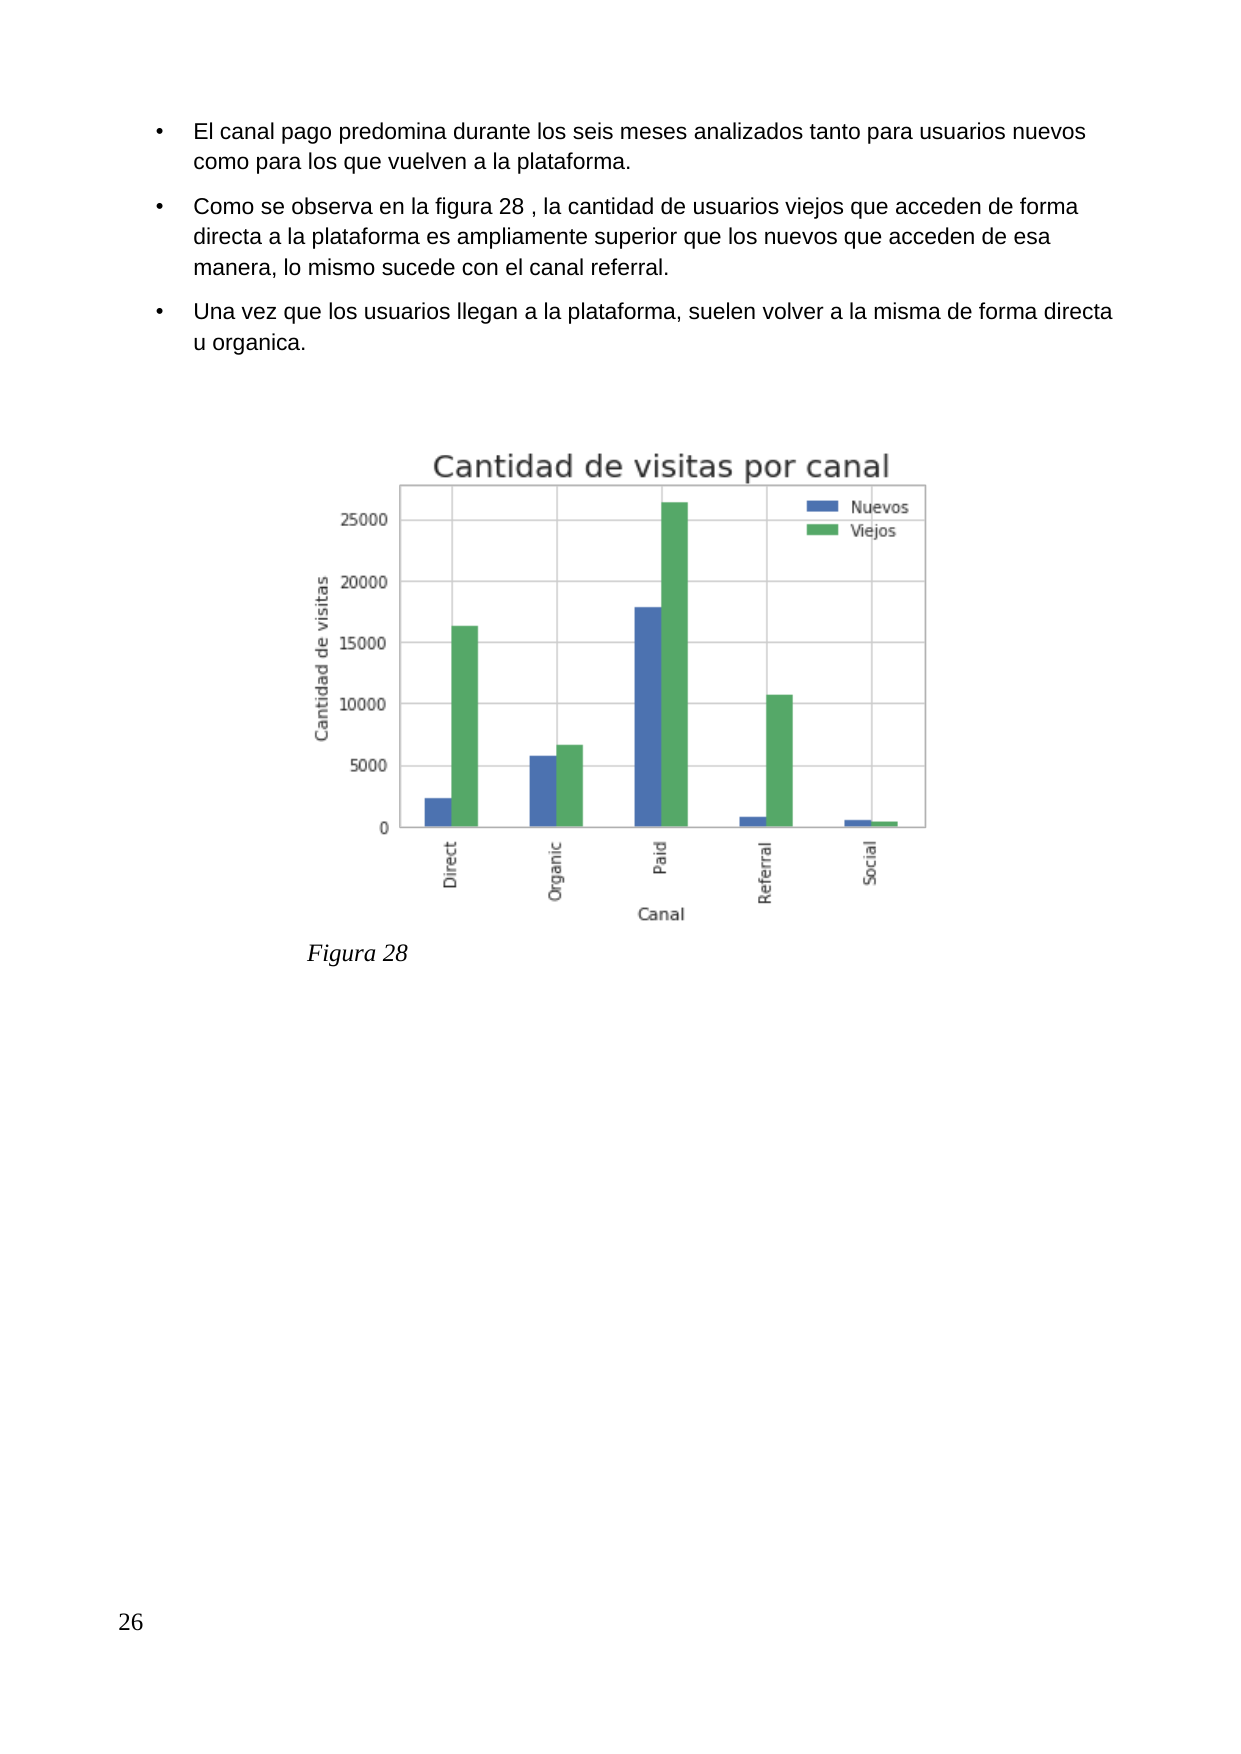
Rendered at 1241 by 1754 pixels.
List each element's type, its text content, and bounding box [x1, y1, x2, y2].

list El canal pago predomina durante los seis meses analizados tanto para usuarios nuevos como para los que vuelven a la plataforma. [156, 118, 1122, 175]
text Figura 28 [307, 933, 933, 966]
list Una vez que los usuarios llegan a la plataforma, suelen volver a la misma de forma directa u organica. [156, 298, 1122, 355]
list Como se observa en la figura 28 , la cantidad de usuarios viejos que acceden de forma directa a la plataforma es ampliamente superior que los nuevos que acceden de esa manera, lo mismo sucede con el canal referral. [156, 193, 1122, 280]
picture [306, 443, 934, 933]
